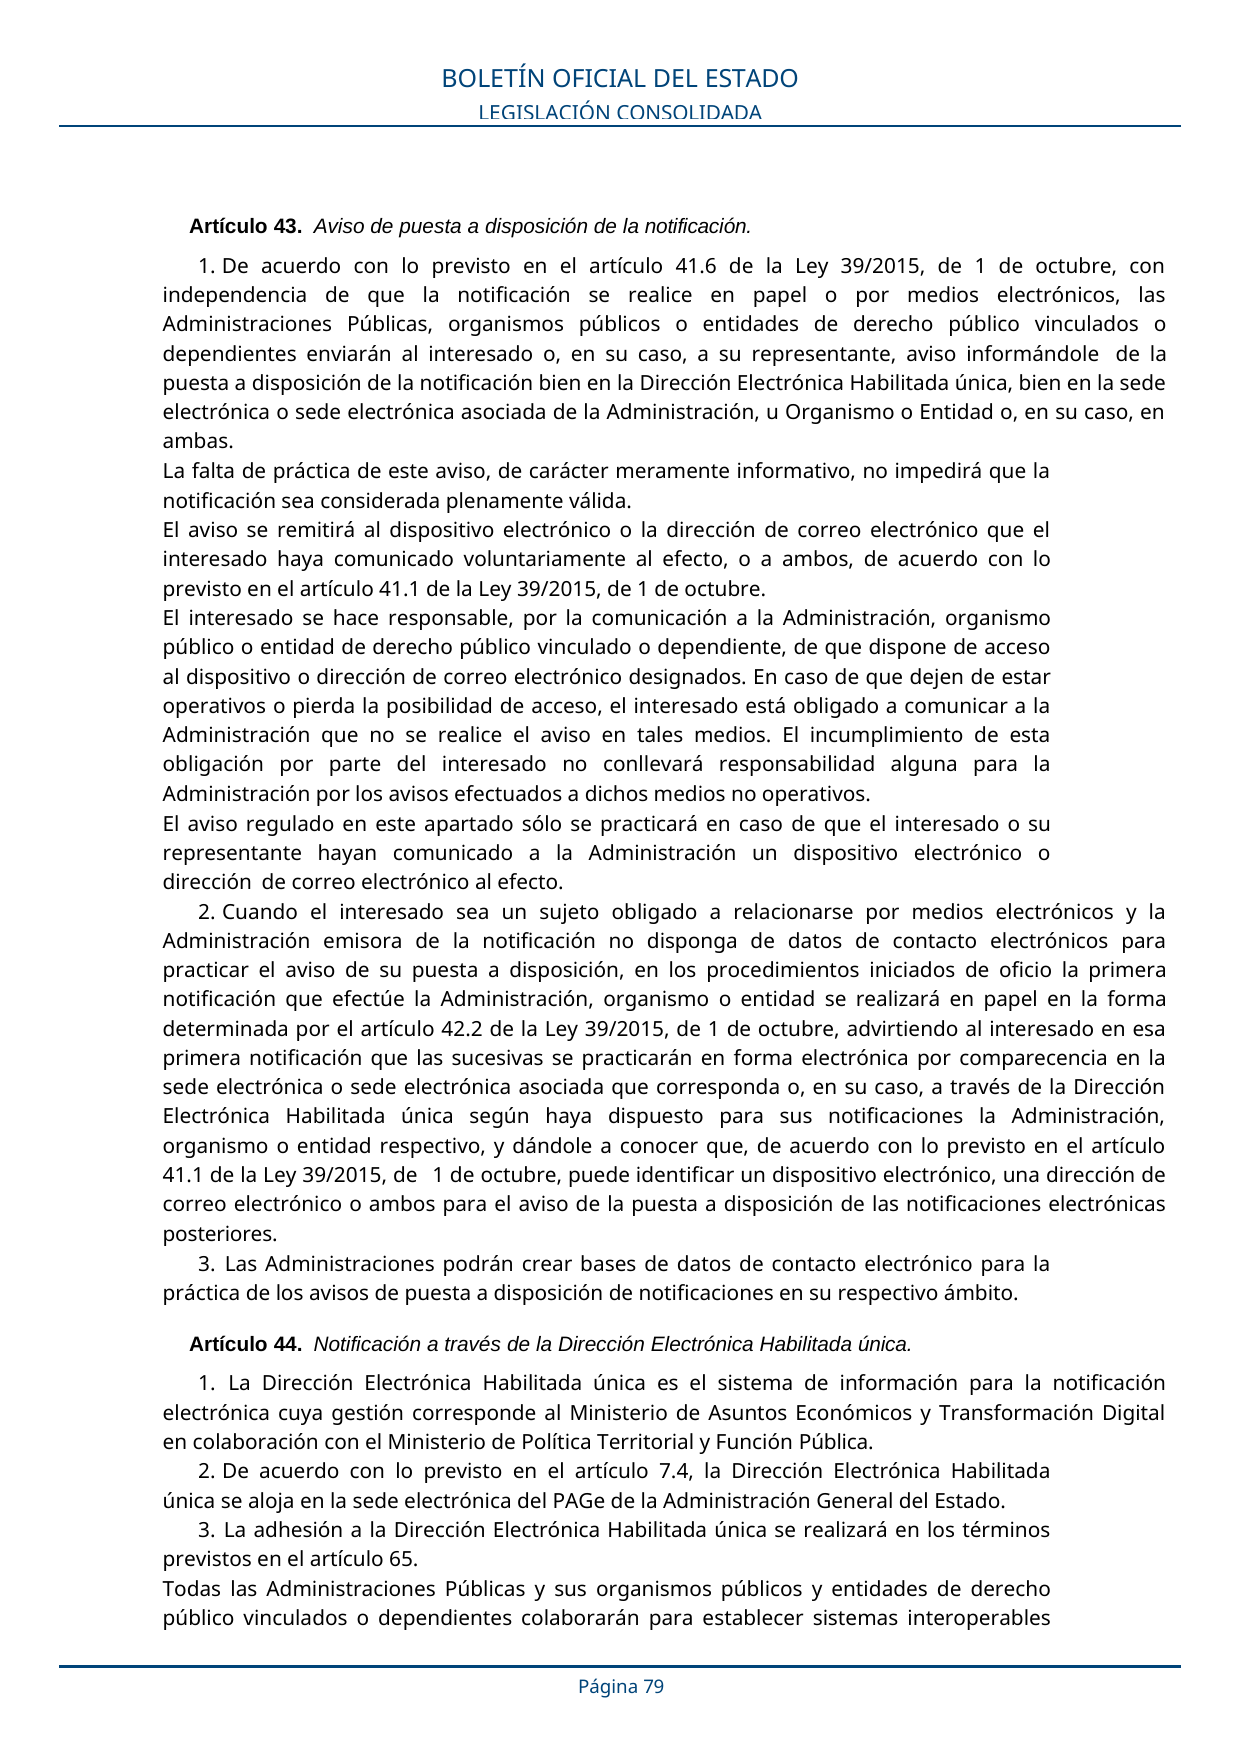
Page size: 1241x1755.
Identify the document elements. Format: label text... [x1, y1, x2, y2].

list Cuando el interesado sea un sujeto obligado a relacionarse por medios electrónicos y la Administración emisora de la notificación no disponga de datos de contacto electrónicos para practicar el aviso de su puesta a disposición, en los procedimientos iniciados de oficio la primera notificación que efectúe la Administración, organismo o entidad se realizará en papel en la forma determinada por el artículo 42.2 de la Ley 39/2015, de 1 de octubre, advirtiendo al interesado en esa primera notificación que las sucesivas se practicarán en forma electrónica por comparecencia en la sede electrónica o sede electrónica asociada que corresponda o, en su caso, a través de la Dirección Electrónica Habilitada única según haya dispuesto para sus notificaciones la Administración, organismo o entidad respectivo, y dándole a conocer que, de acuerdo con lo previsto en el artículo 41.1 de la Ley 39/2015, de 1 de octubre, puede identificar un dispositivo electrónico, una dirección de correo electrónico o ambos para el aviso de la puesta a disposición de las notificaciones electrónicas posteriores. [162, 897, 1167, 1247]
list La Dirección Electrónica Habilitada única es el sistema de información para la notificación electrónica cuya gestión corresponde al Ministerio de Asuntos Económicos y Transformación Digital en colaboración con el Ministerio de Política Territorial y Función Pública. [162, 1368, 1167, 1455]
list La adhesión a la Dirección Electrónica Habilitada única se realizará en los términos previstos en el artículo 65. [162, 1515, 1052, 1573]
text El aviso regulado en este apartado sólo se practicará en caso de que el interesado o su representante hayan comunicado a la Administración un dispositivo electrónico o dirección de correo electrónico al efecto. [162, 809, 1052, 896]
list De acuerdo con lo previsto en el artículo 41.6 de la Ley 39/2015, de 1 de octubre, con independencia de que la notificación se realice en papel o por medios electrónicos, las Administraciones Públicas, organismos públicos o entidades de derecho público vinculados o dependientes enviarán al interesado o, en su caso, a su representante, aviso informándole de la puesta a disposición de la notificación bien en la Dirección Electrónica Habilitada única, bien en la sede electrónica o sede electrónica asociada de la Administración, u Organismo o Entidad o, en su caso, en ambas. [162, 251, 1167, 455]
text La falta de práctica de este aviso, de carácter meramente informativo, no impedirá que la notificación sea considerada plenamente válida. [162, 456, 1052, 514]
list Las Administraciones podrán crear bases de datos de contacto electrónico para la práctica de los avisos de puesta a disposición de notificaciones en su respectivo ámbito. [162, 1249, 1052, 1307]
text Artículo 44. Notificación a través de la Dirección Electrónica Habilitada única. [189, 1331, 1167, 1355]
text Todas las Administraciones Públicas y sus organismos públicos y entidades de derecho público vinculados o dependientes colaborarán para establecer sistemas interoperables [162, 1574, 1052, 1632]
text El interesado se hace responsable, por la comunicación a la Administración, organismo público o entidad de derecho público vinculado o dependiente, de que dispone de acceso al dispositivo o dirección de correo electrónico designados. En caso de que dejen de estar operativos o pierda la posibilidad de acceso, el interesado está obligado a comunicar a la Administración que no se realice el aviso en tales medios. El incumplimiento de esta obligación por parte del interesado no conllevará responsabilidad alguna para la Administración por los avisos efectuados a dichos medios no operativos. [162, 603, 1052, 807]
text Artículo 43. Aviso de puesta a disposición de la notificación. [189, 214, 1167, 238]
list De acuerdo con lo previsto en el artículo 7.4, la Dirección Electrónica Habilitada única se aloja en la sede electrónica del PAGe de la Administración General del Estado. [162, 1456, 1052, 1514]
text El aviso se remitirá al dispositivo electrónico o la dirección de correo electrónico que el interesado haya comunicado voluntariamente al efecto, o a ambos, de acuerdo con lo previsto en el artículo 41.1 de la Ley 39/2015, de 1 de octubre. [162, 515, 1052, 602]
